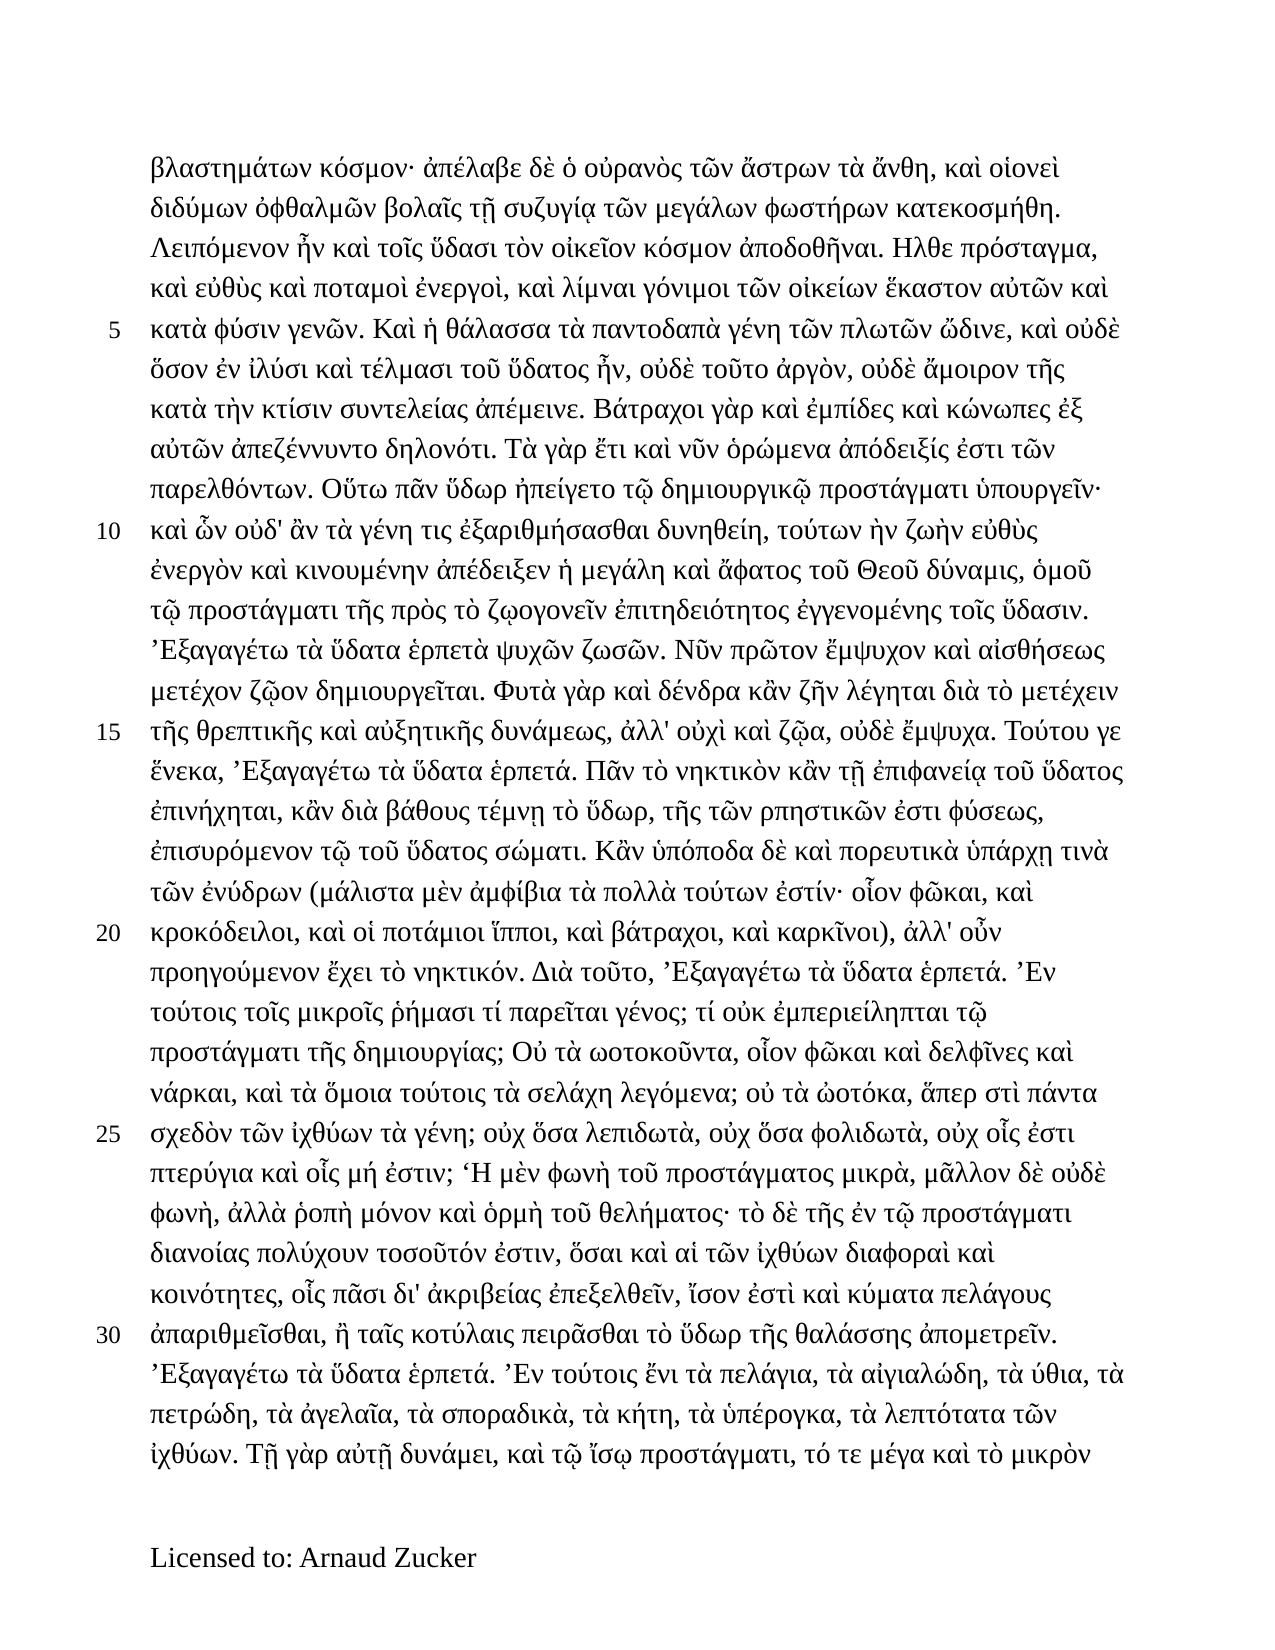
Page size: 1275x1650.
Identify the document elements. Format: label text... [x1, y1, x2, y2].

text βλαστημάτων κόσμον· ἀπέλαβε δὲ ὁ οὐρανὸς τῶν ἄστρων τὰ ἄνθη, καὶ οἱονεὶ διδύμων ὀϕθαλμῶν βολαῖς τῇ συζυγίᾳ τῶν μεγάλων ϕωστήρων κατεκοσμήθη. Λειπόμενον ἦν καὶ τοῖς ὕδασι τὸν οἰκεῖον κόσμον ἀποδοθῆναι. Ηλθε πρόσταγμα, καὶ εὐθὺς καὶ ποταμοὶ ἐνεργοὶ, καὶ λίμναι γόνιμοι τῶν οἰκείων ἕκαστον αὐτῶν καὶ κατὰ ϕύσιν γενῶν. Καὶ ἡ θάλασσα τὰ παντοδαπὰ γένη τῶν πλωτῶν ὤδινε, καὶ οὐδὲ ὅσον ἐν ἰλύσι καὶ τέλμασι τοῦ ὕδατος ἦν, οὐδὲ τοῦτο ἀργὸν, οὐδὲ ἄμοιρον τῆς κατὰ τὴν κτίσιν συντελείας ἀπέμεινε. Βάτραχοι γὰρ καὶ ἐμπίδες καὶ κώνωπες ἐξ αὐτῶν ἀπεζέννυντο δηλονότι. Τὰ γὰρ ἔτι καὶ νῦν ὁρώμενα ἀπόδειξίς ἐστι τῶν παρελθόντων. Οὕτω πᾶν ὕδωρ ἠπείγετο τῷ δημιουργικῷ προστάγματι ὑπουργεῖν· καὶ ὧν οὐδ' ἂν τὰ γένη τις ἐξαριθμήσασθαι δυνηθείη, τούτων ὴν ζωὴν εὐθὺς ἐνεργὸν καὶ κινουμένην ἀπέδειξεν ἡ μεγάλη καὶ ἄϕατος τοῦ Θεοῦ δύναμις, ὁμοῦ τῷ προστάγματι τῆς πρὸς τὸ ζῳογονεῖν ἐπιτηδειότητος ἐγγενομένης τοῖς ὕδασιν. ’Εξαγαγέτω τὰ ὕδατα ἑρπετὰ ψυχῶν ζωσῶν. Νῦν πρῶτον ἔμψυχον καὶ αἰσθήσεως μετέχον ζῷον δημιουργεῖται. Φυτὰ γὰρ καὶ δένδρα κἂν ζῆν λέγηται διὰ τὸ μετέχειν τῆς θρεπτικῆς καὶ αὐξητικῆς δυνάμεως, ἀλλ' οὐχὶ καὶ ζῷα, οὐδὲ ἔμψυχα. Τούτου γε ἕνεκα, ’Εξαγαγέτω τὰ ὕδατα ἑρπετά. Πᾶν τὸ νηκτικὸν κἂν τῇ ἐπιϕανείᾳ τοῦ ὕδατος ἐπινήχηται, κἂν διὰ βάθους τέμνῃ τὸ ὕδωρ, τῆς τῶν ρπηστικῶν ἐστι ϕύσεως, ἐπισυρόμενον τῷ τοῦ ὕδατος σώματι. Κἂν ὑπόποδα δὲ καὶ πορευτικὰ ὑπάρχῃ τινὰ τῶν ἐνύδρων (μάλιστα μὲν ἀμϕίβια τὰ πολλὰ τούτων ἐστίν· οἷον ϕῶκαι, καὶ κροκόδειλοι, καὶ οἱ ποτάμιοι ἵπποι, καὶ βάτραχοι, καὶ καρκῖνοι), ἀλλ' οὖν προηγούμενον ἔχει τὸ νηκτικόν. Διὰ τοῦτο, ’Εξαγαγέτω τὰ ὕδατα ἑρπετά. ’Εν τούτοις τοῖς μικροῖς ῥήμασι τί παρεῖται γένος; τί οὐκ ἐμπεριείληπται τῷ προστάγματι τῆς δημιουργίας; Οὐ τὰ ωοτοκοῦντα, οἷον ϕῶκαι καὶ δελϕῖνες καὶ νάρκαι, καὶ τὰ ὅμοια τούτοις τὰ σελάχη λεγόμενα; οὐ τὰ ὠοτόκα, ἅπερ στὶ πάντα σχεδὸν τῶν ἰχθύων τὰ γένη; οὐχ ὅσα λεπιδωτὰ, οὐχ ὅσα ϕολιδωτὰ, οὐχ οἷς ἐστι πτερύγια καὶ οἷς μή ἐστιν; ‘Η μὲν ϕωνὴ τοῦ προστάγματος μικρὰ, μᾶλλον δὲ οὐδὲ ϕωνὴ, ἀλλὰ ῥοπὴ μόνον καὶ ὁρμὴ τοῦ θελήματος· τὸ δὲ τῆς ἐν τῷ προστάγματι διανοίας πολύχουν τοσοῦτόν ἐστιν, ὅσαι καὶ αἱ τῶν ἰχθύων διαϕοραὶ καὶ κοινότητες, οἷς πᾶσι δι' ἀκριβείας ἐπεξελθεῖν, ἴσον ἐστὶ καὶ κύματα πελάγους ἀπαριθμεῖσθαι, ἢ ταῖς κοτύλαις πειρᾶσθαι τὸ ὕδωρ τῆς θαλάσσης ἀπομετρεῖν. ’Εξαγαγέτω τὰ ὕδατα ἑρπετά. ’Εν τούτοις ἔνι τὰ πελάγια, τὰ αἰγιαλώδη, τὰ ύθια, τὰ πετρώδη, τὰ ἀγελαῖα, τὰ σποραδικὰ, τὰ κήτη, τὰ ὑπέρογκα, τὰ λεπτότατα τῶν ἰχθύων. Τῇ γὰρ αὐτῇ δυνάμει, καὶ τῷ ἴσῳ προστάγματι, τό τε μέγα καὶ τὸ μικρὸν [150, 150, 1125, 1470]
